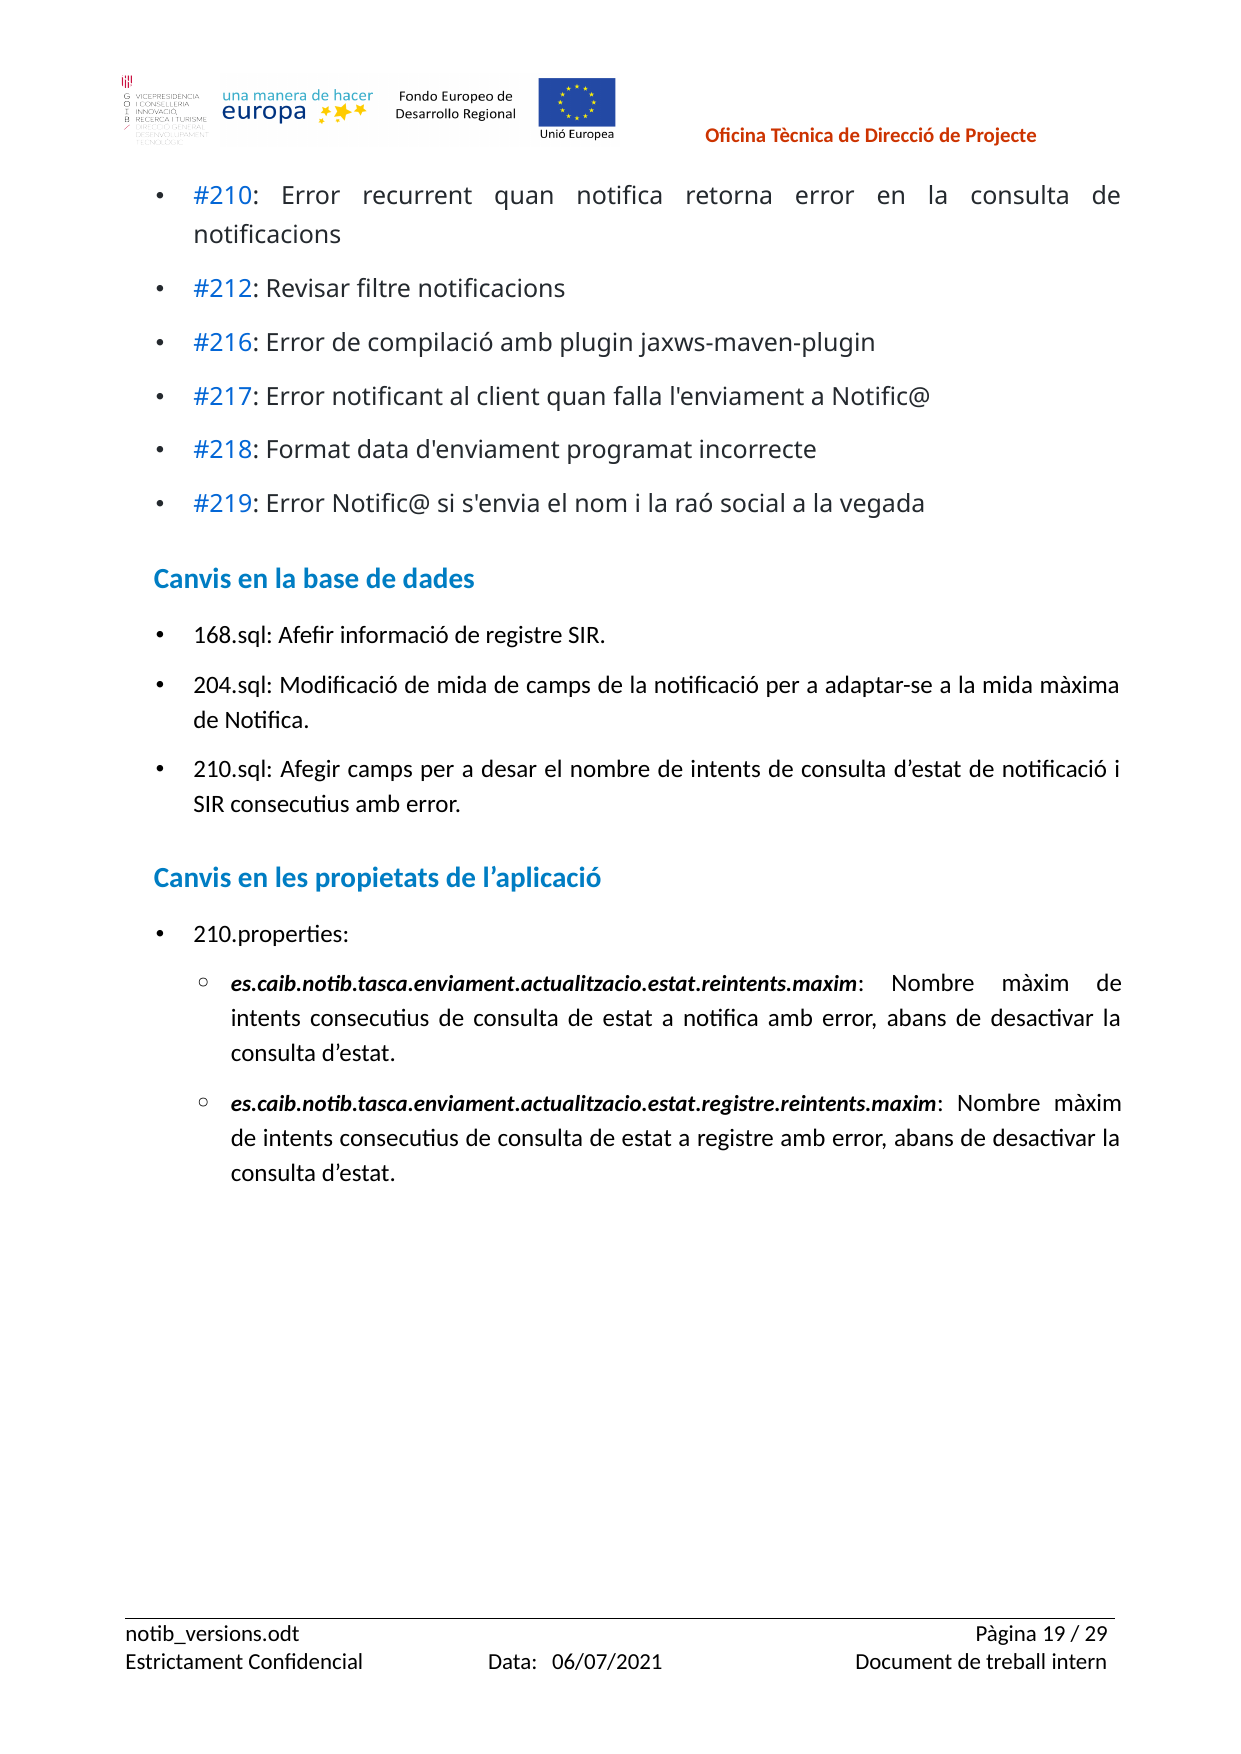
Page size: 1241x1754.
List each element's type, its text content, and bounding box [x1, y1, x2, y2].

subtitle Canvis en les propietats de l’aplicació [153, 859, 1122, 894]
picture [219, 73, 621, 147]
list es.caib.notib.tasca.enviament.actualitzacio.estat.registre.reintents.maxim: Nombre màxim de intents consecutius de consulta de estat a registre amb error, abans de desactivar la consulta d’estat. [193, 1087, 1122, 1188]
list 210.properties: [156, 918, 1122, 948]
list #217: Error notificant al client quan falla l'enviament a Notific@ [156, 378, 1122, 412]
list #210: Error recurrent quan notifica retorna error en la consulta de notificacions [156, 178, 1122, 251]
subtitle Canvis en la base de dades [153, 560, 1122, 596]
list #216: Error de compilació amb plugin jaxws-maven-plugin [156, 324, 1122, 358]
list #212: Revisar filtre notificacions [156, 271, 1122, 305]
list es.caib.notib.tasca.enviament.actualitzacio.estat.reintents.maxim: Nombre màxim de intents consecutius de consulta de estat a notifica amb error, abans de desactivar la consulta d’estat. [193, 967, 1122, 1068]
list 204.sql: Modificació de mida de camps de la notificació per a adaptar-se a la mida màxima de Notifica. [156, 669, 1122, 734]
picture [118, 73, 213, 147]
list #218: Format data d'enviament programat incorrecte [156, 432, 1122, 466]
list #219: Error Notific@ si s'envia el nom i la raó social a la vegada [156, 486, 1122, 520]
list 168.sql: Afefir informació de registre SIR. [156, 619, 1122, 650]
list 210.sql: Afegir camps per a desar el nombre de intents de consulta d’estat de notificació i SIR consecutius amb error. [156, 753, 1122, 819]
